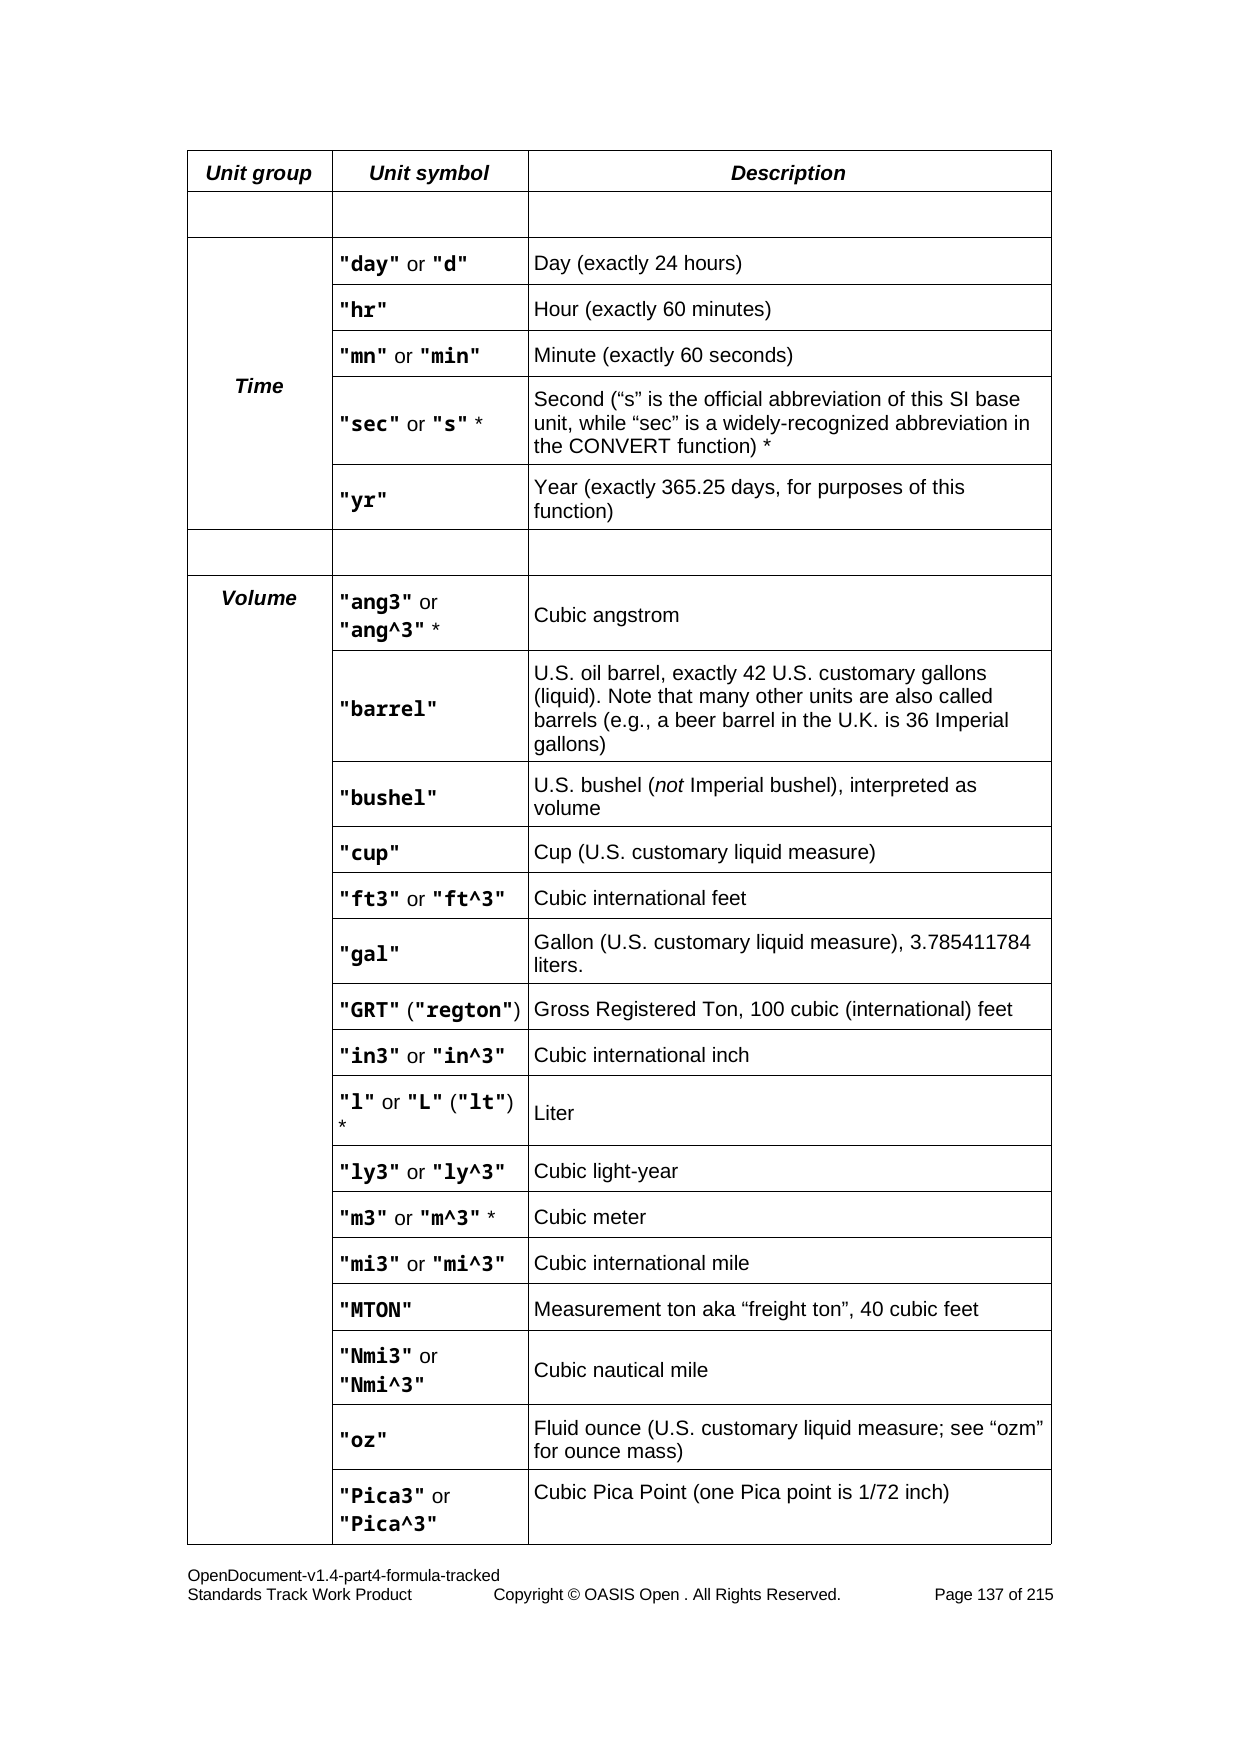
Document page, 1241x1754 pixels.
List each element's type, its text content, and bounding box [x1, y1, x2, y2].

table_cell "day" or "d" [333, 238, 528, 283]
table_cell Cubic angstrom [529, 576, 1051, 649]
table_cell U.S. bushel (not Imperial bushel), interpreted as volume [529, 762, 1051, 826]
table_cell Cubic meter [529, 1192, 1051, 1237]
table_cell Cup (U.S. customary liquid measure) [529, 827, 1051, 872]
table_cell Day (exactly 24 hours) [529, 238, 1051, 283]
table_cell Cubic light-year [529, 1146, 1051, 1191]
table_cell Measurement ton aka “freight ton”, 40 cubic feet [529, 1284, 1051, 1329]
table_cell Gross Registered Ton, 100 cubic (international) feet [529, 984, 1051, 1029]
table_cell Fluid ounce (U.S. customary liquid measure; see “ozm” for ounce mass) [529, 1405, 1051, 1469]
table_cell Hour (exactly 60 minutes) [529, 285, 1051, 329]
table_cell "Pica3" or "Pica^3" [333, 1470, 528, 1543]
table_cell "ly3" or "ly^3" [333, 1146, 528, 1191]
table_cell "mn" or "min" [333, 331, 528, 376]
table_cell Cubic Pica Point (one Pica point is 1/72 inch) [529, 1470, 1051, 1543]
table_header Unit symbol [333, 151, 528, 191]
table_cell "bushel" [333, 762, 528, 826]
table_cell [333, 530, 528, 575]
table_cell "in3" or "in^3" [333, 1030, 528, 1075]
table_header Unit group [188, 151, 332, 191]
table_cell "m3" or "m^3" * [333, 1192, 528, 1237]
table_cell Cubic international feet [529, 873, 1051, 918]
table_cell "oz" [333, 1405, 528, 1469]
table_cell Cubic nautical mile [529, 1331, 1051, 1404]
table_cell "barrel" [333, 651, 528, 761]
table_cell "yr" [333, 465, 528, 529]
table_cell "Nmi3" or "Nmi^3" [333, 1331, 528, 1404]
table_cell "cup" [333, 827, 528, 872]
table_cell Liter [529, 1076, 1051, 1145]
table_cell "l" or "L" ("lt") * [333, 1076, 528, 1145]
table_cell "hr" [333, 285, 528, 329]
table_cell Year (exactly 365.25 days, for purposes of this function) [529, 465, 1051, 529]
table_cell U.S. oil barrel, exactly 42 U.S. customary gallons (liquid). Note that many other units are also called barrels (e.g., a beer barrel in the U.K. is 36 Imperial gallons) [529, 651, 1051, 761]
table_cell [529, 530, 1051, 575]
table_cell Cubic international inch [529, 1030, 1051, 1075]
table_cell Minute (exactly 60 seconds) [529, 331, 1051, 376]
table_cell "mi3" or "mi^3" [333, 1238, 528, 1283]
table_cell Volume [188, 576, 332, 1543]
table_cell Second (“s” is the official abbreviation of this SI base unit, while “sec” is a widely-recognized abbreviation in the CONVERT function) * [529, 377, 1051, 464]
table_cell [188, 530, 332, 575]
table_cell "gal" [333, 919, 528, 983]
table_cell [333, 192, 528, 237]
table_cell "GRT" ("regton") [333, 984, 528, 1029]
table_cell "sec" or "s" * [333, 377, 528, 464]
table_cell "MTON" [333, 1284, 528, 1329]
table_cell Cubic international mile [529, 1238, 1051, 1283]
table_cell [529, 192, 1051, 237]
table_cell Gallon (U.S. customary liquid measure), 3.785411784 liters. [529, 919, 1051, 983]
table_cell "ft3" or "ft^3" [333, 873, 528, 918]
table_cell Time [188, 238, 332, 529]
table_header Description [529, 151, 1051, 191]
table_cell [188, 192, 332, 237]
table_cell "ang3" or "ang^3" * [333, 576, 528, 649]
